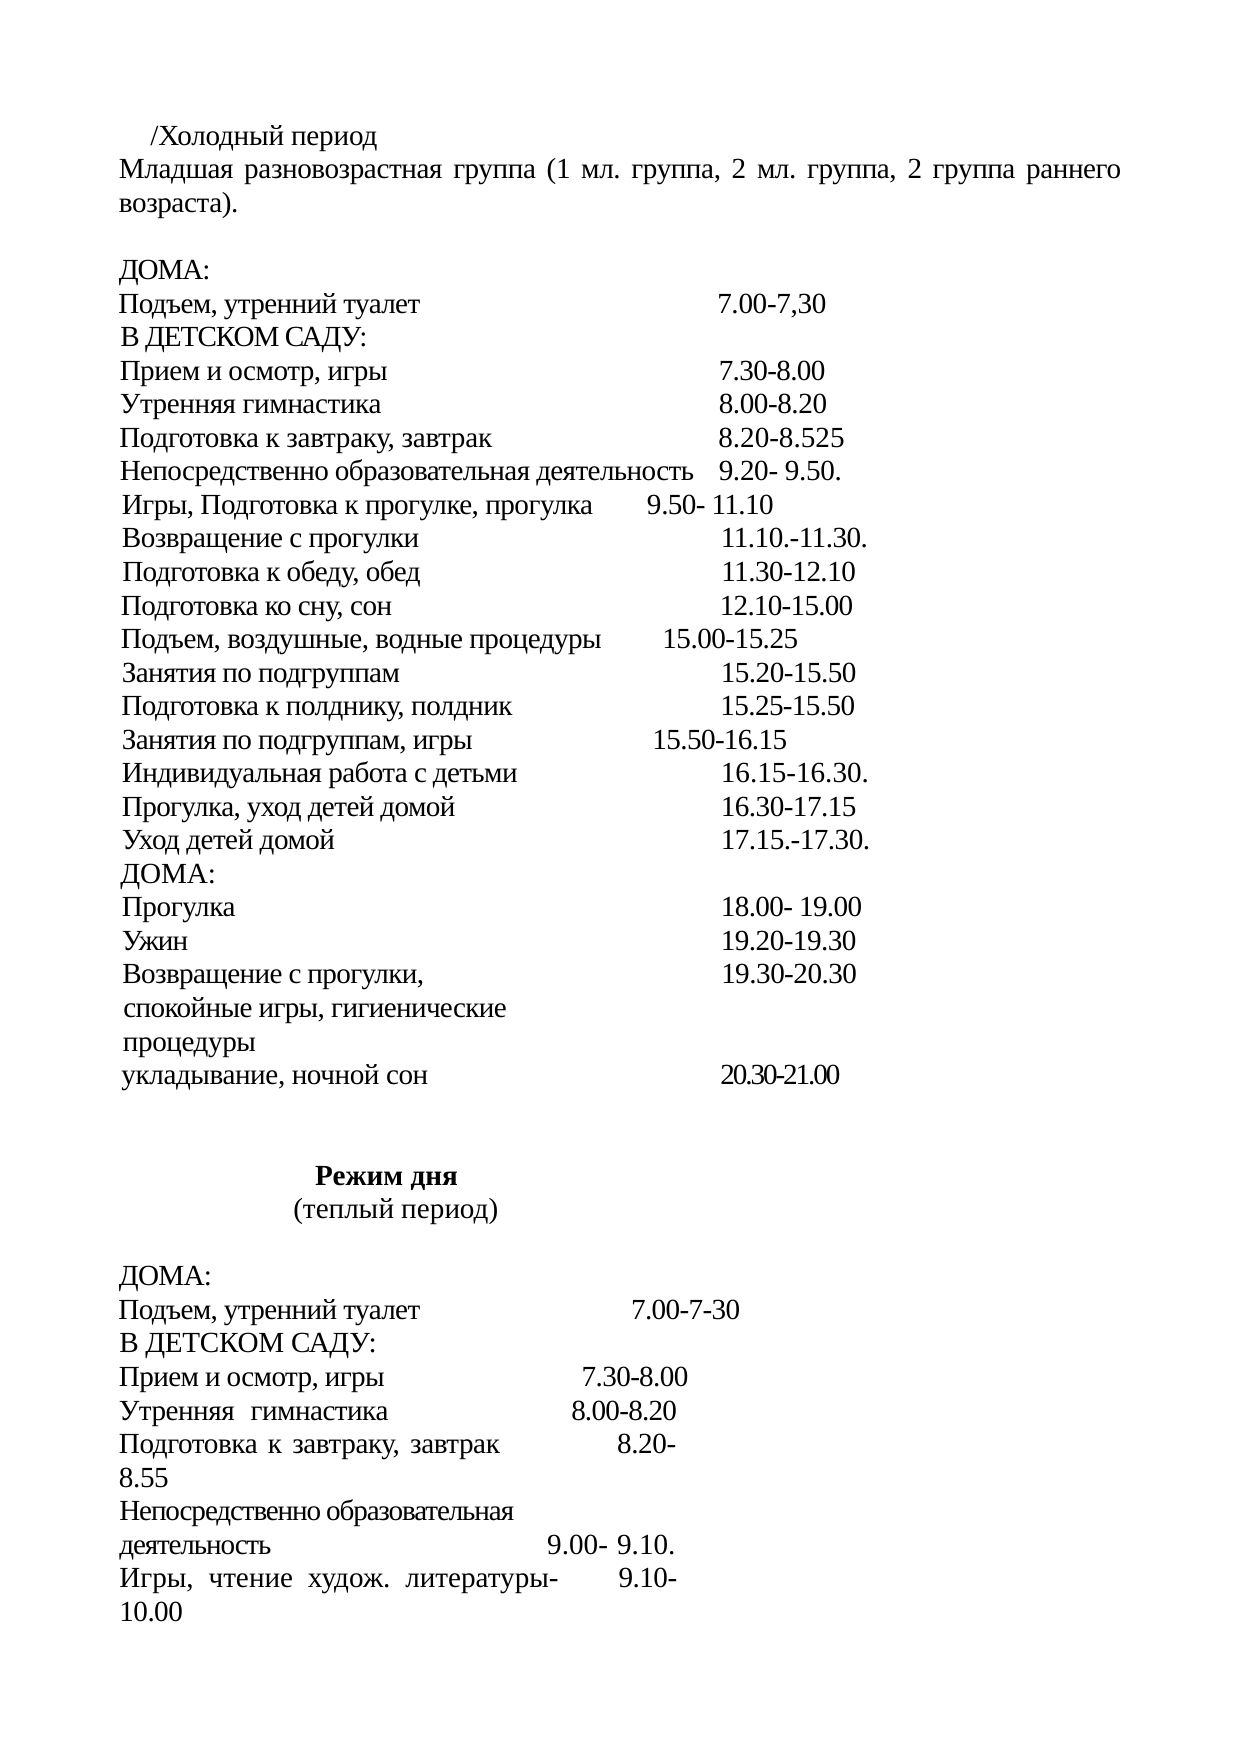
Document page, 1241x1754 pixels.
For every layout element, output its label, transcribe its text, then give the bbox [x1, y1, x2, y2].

text Подготовка к обеду, обед 11.30-12.10 [122, 554, 1122, 588]
text деятельность 9.00- 9.10. Игры, чтение худож. литературы- 9.10-10.00 [119, 1527, 677, 1627]
text Прогулка, уход детей домой 16.30-17.15 [122, 789, 1122, 822]
text процедуры [123, 1024, 1122, 1057]
text Подготовка ко сну, сон 12.10-15.00 Подъем, воздушные, водные процедуры 15.00-15.25 [121, 588, 1122, 655]
text Уход детей домой 17.15.-17.30. [122, 822, 1122, 856]
text ДОМА: [120, 856, 1122, 889]
text Подъем, утренний туалет 7.00-7-30 [118, 1292, 1122, 1326]
text Ужин 19.20-19.30 [122, 923, 1122, 957]
text В ДЕТСКОМ САДУ: [119, 1326, 1122, 1359]
text Младшая разновозрастная группа (1 мл. группа, 2 мл. группа, 2 группа раннего возраста). [119, 152, 1122, 219]
text Возвращение с прогулки 11.10.-11.30. [122, 521, 1122, 554]
text /Холодный период [150, 118, 1122, 152]
text Прием и осмотр, игры 7.30-8.00 [119, 1359, 1122, 1393]
text ДОМА: [119, 1258, 1122, 1292]
text Непосредственно образовательная деятельность 9.20- 9.50. [119, 453, 1122, 487]
text Подготовка к завтраку, завтрак 8.20-8.525 [119, 420, 1122, 453]
text Подготовка к полднику, полдник 15.25-15.50 [121, 688, 1122, 722]
text Режим дня [118, 1158, 1122, 1191]
text Непосредственно образовательная [119, 1493, 677, 1527]
text Индивидуальная работа с детьми 16.15-16.30. [122, 755, 1122, 789]
text (теплый период) [118, 1191, 1122, 1225]
text ДОМА: [119, 252, 1122, 286]
text В ДЕТСКОМ САДУ: [120, 319, 1122, 353]
text Занятия по подгруппам, игры 15.50-16.15 [122, 722, 1122, 755]
text Прием и осмотр, игры 7.30-8.00 [119, 353, 1122, 386]
text Утренняя гимнастика 8.00-8.20 Подготовка к завтраку, завтрак 8.20- 8.55 [119, 1393, 677, 1493]
text Прогулка 18.00- 19.00 [122, 889, 1122, 923]
text спокойные игры, гигиенические [123, 990, 1122, 1024]
text Подъем, утренний туалет 7.00-7,30 [118, 286, 1122, 319]
text Игры, Подготовка к прогулке, прогулка 9.50- 11.10 [122, 487, 1122, 521]
text Утренняя гимнастика 8.00-8.20 [119, 386, 1122, 420]
text Занятия по подгруппам 15.20-15.50 [122, 655, 1122, 688]
text укладывание, ночной сон 20.30-21.00 [121, 1057, 1122, 1091]
text Возвращение с прогулки, 19.30-20.30 [122, 957, 1122, 990]
